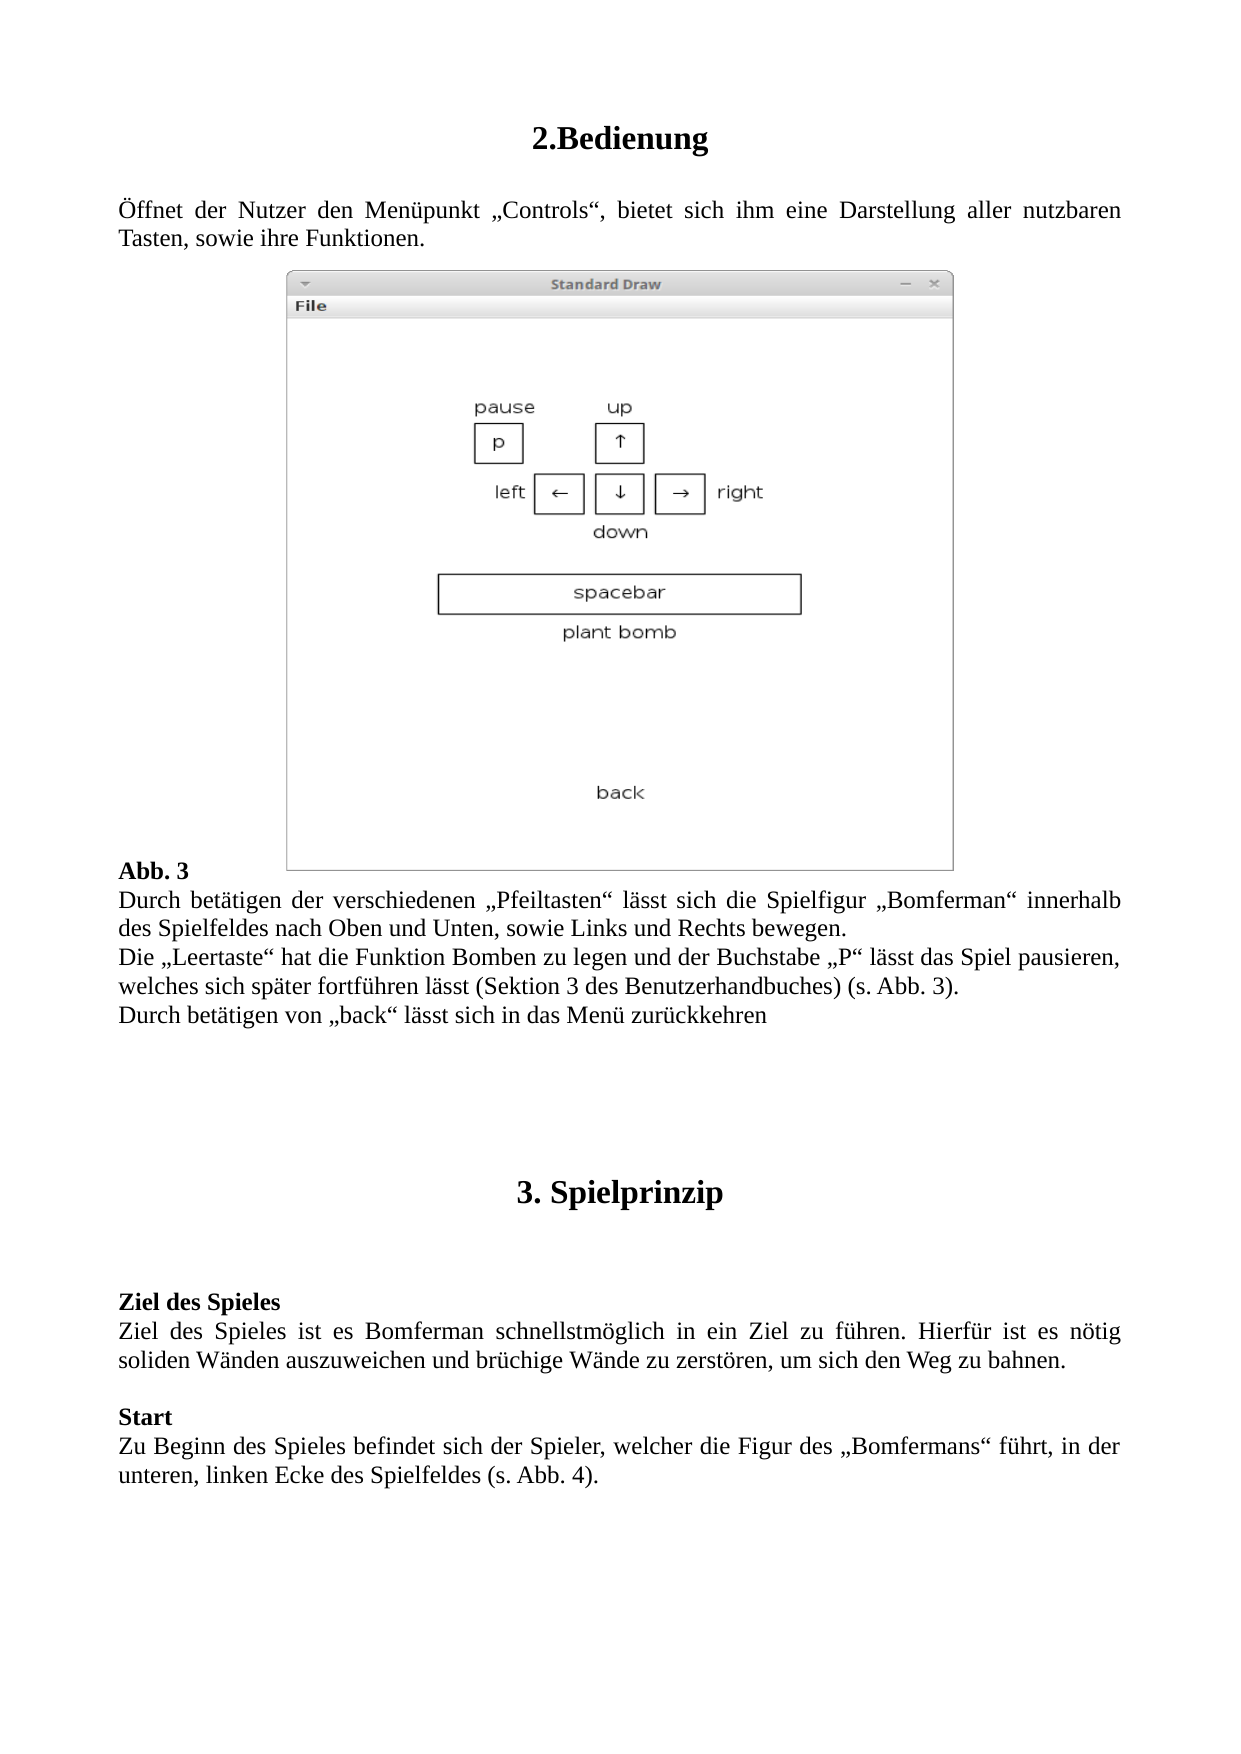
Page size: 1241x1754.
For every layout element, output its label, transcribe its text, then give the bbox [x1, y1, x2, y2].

text Durch betätigen der verschiedenen „Pfeiltasten“ lässt sich die Spielfigur „Bomferman“ innerhalb des Spielfeldes nach Oben und Unten, sowie Links und Rechts bewegen. [118, 885, 1122, 942]
text Abb. 3 [118, 856, 1122, 885]
text Die „Leertaste“ hat die Funktion Bomben zu legen und der Buchstabe „P“ lässt das Spiel pausieren, welches sich später fortführen lässt (Sektion 3 des Benutzerhandbuches) (s. Abb. 3). [118, 942, 1122, 1000]
text 3. Spielprinzip [118, 1172, 1122, 1211]
text 2.Bedienung [118, 118, 1122, 156]
picture [286, 270, 954, 871]
text Start [118, 1402, 1122, 1431]
text Ziel des Spieles [118, 1287, 1122, 1316]
text Zu Beginn des Spieles befindet sich der Spieler, welcher die Figur des „Bomfermans“ führt, in der unteren, linken Ecke des Spielfeldes (s. Abb. 4). [118, 1431, 1122, 1488]
text Durch betätigen von „back“ lässt sich in das Menü zurückkehren [118, 1000, 1122, 1028]
text Ziel des Spieles ist es Bomferman schnellstmöglich in ein Ziel zu führen. Hierfür ist es nötig soliden Wänden auszuweichen und brüchige Wände zu zerstören, um sich den Weg zu bahnen. [118, 1316, 1122, 1373]
text Öffnet der Nutzer den Menüpunkt „Controls“, bietet sich ihm eine Darstellung aller nutzbaren Tasten, sowie ihre Funktionen. [118, 195, 1122, 252]
